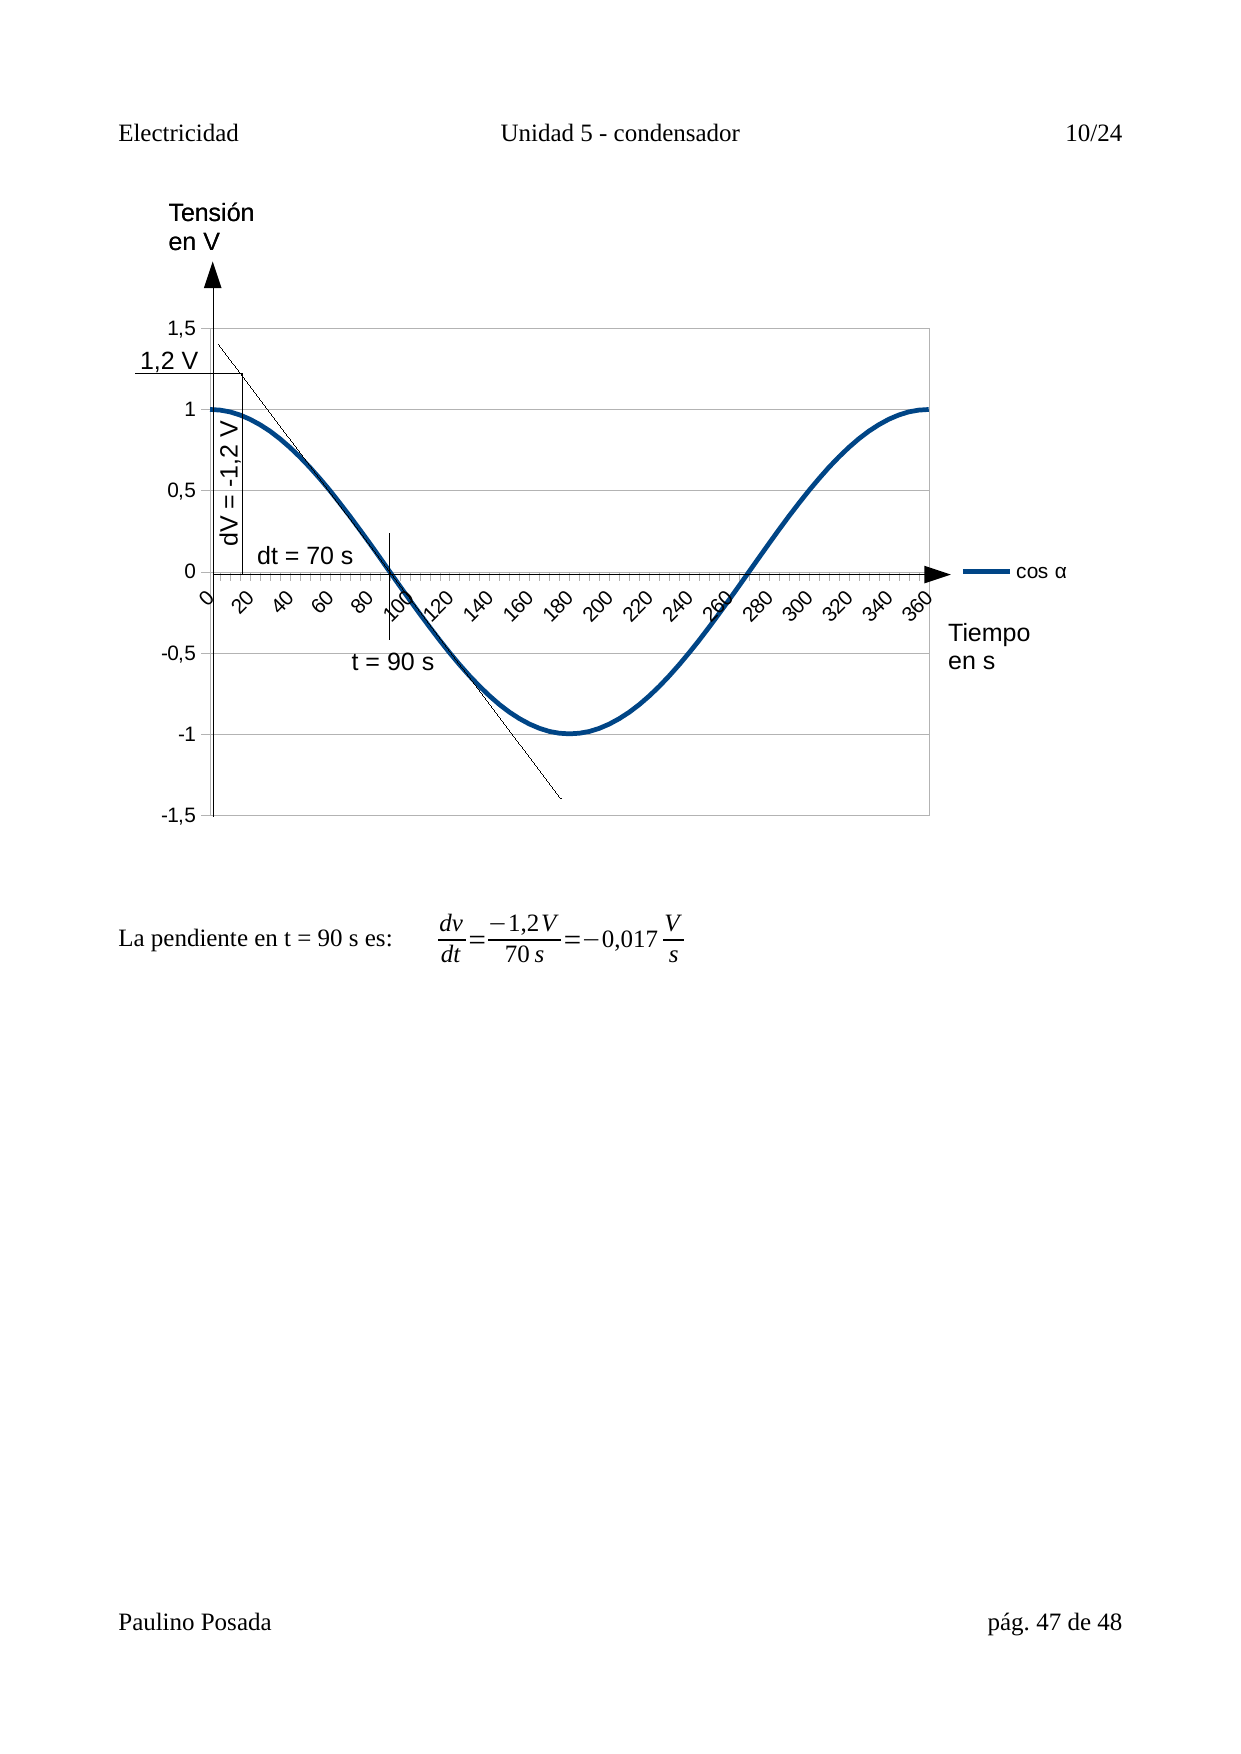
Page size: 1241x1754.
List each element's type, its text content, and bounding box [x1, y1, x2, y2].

text La pendiente en t = 90 s es: [118, 909, 1122, 969]
